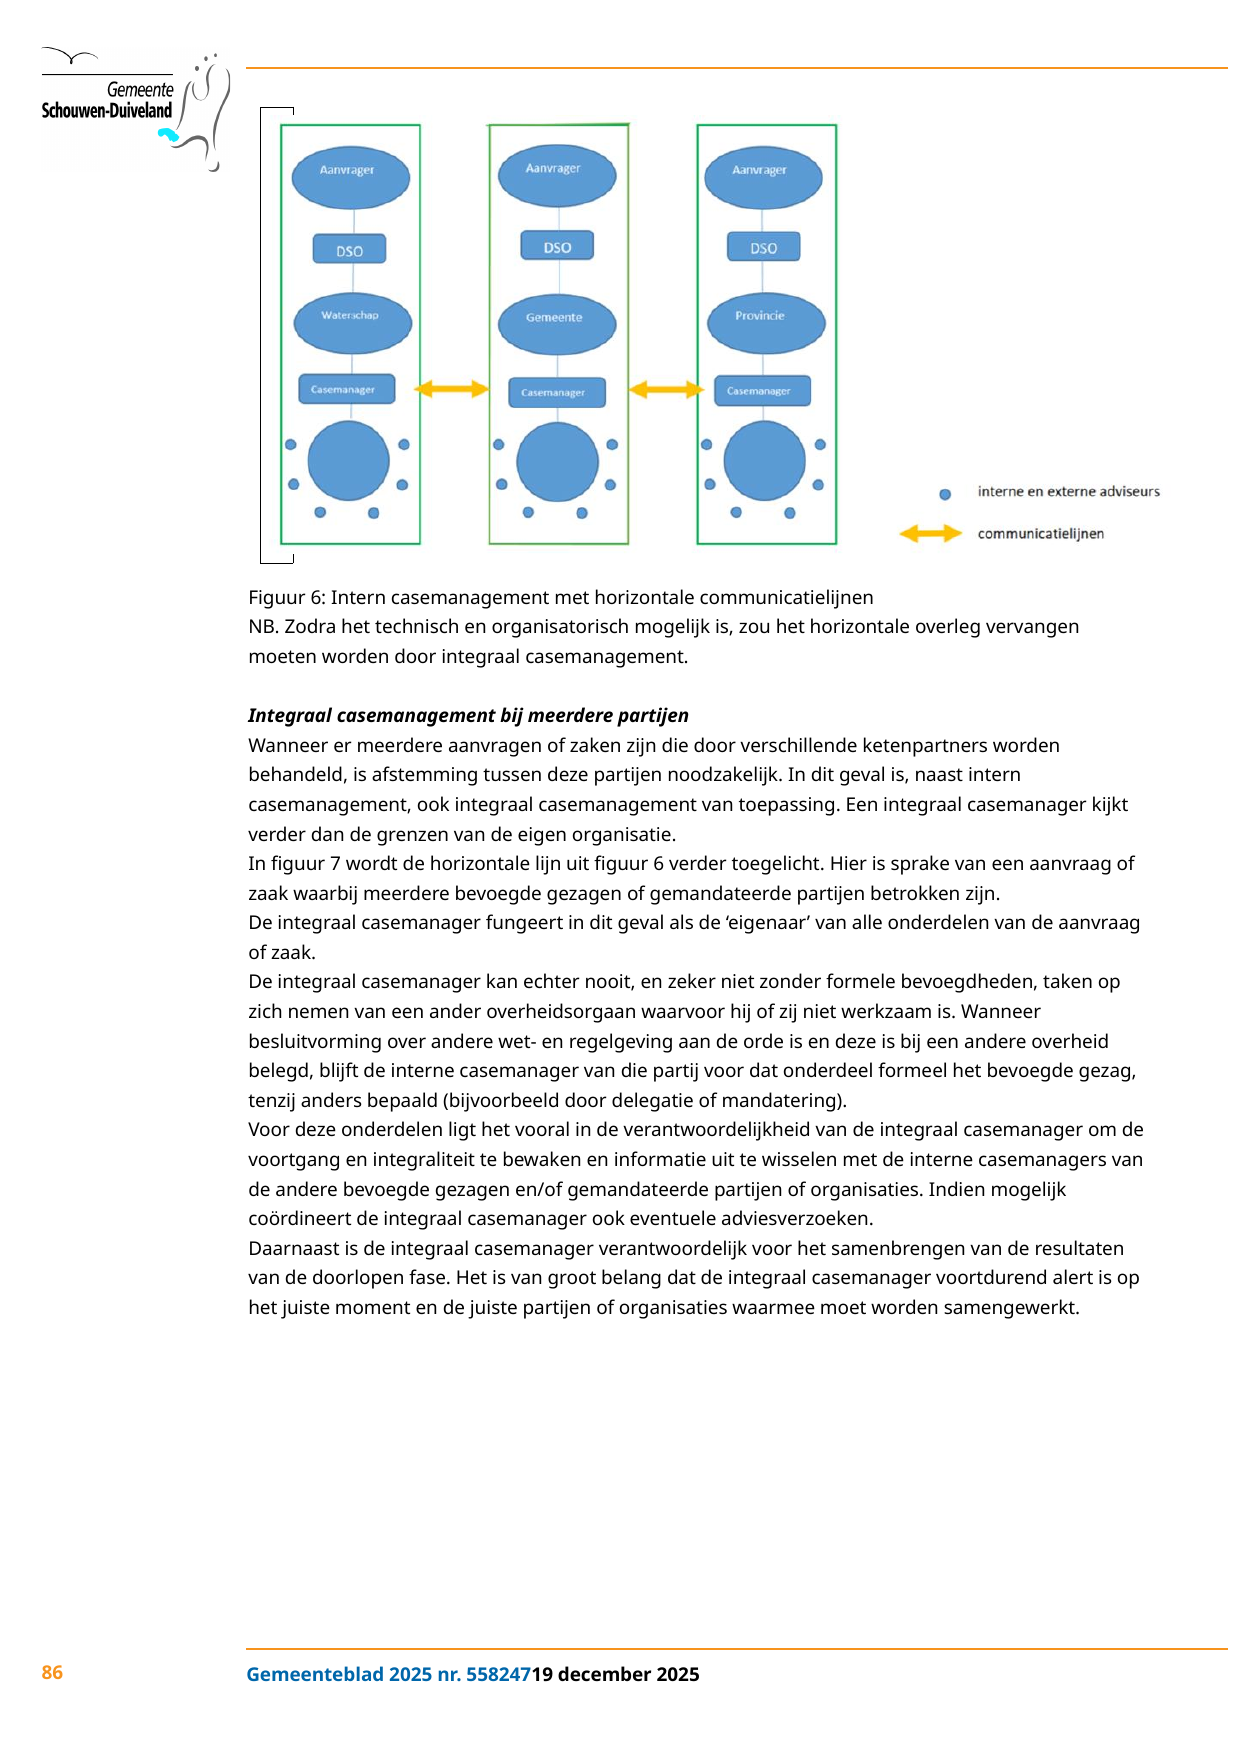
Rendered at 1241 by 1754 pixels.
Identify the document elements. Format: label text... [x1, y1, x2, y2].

text De integraal casemanager fungeert in dit geval als de ‘eigenaar’ van alle onderdelen van de aanvraag of zaak. [248, 909, 1152, 965]
text Integraal casemanagement bij meerdere partijen [248, 702, 1152, 728]
text In figuur 7 wordt de horizontale lijn uit figuur 6 verder toegelicht. Hier is sprake van een aanvraag of zaak waarbij meerdere bevoegde gezagen of gemandateerde partijen betrokken zijn. [248, 850, 1152, 906]
text De integraal casemanager kan echter nooit, en zeker niet zonder formele bevoegdheden, taken op zich nemen van een ander overheidsorgaan waarvoor hij of zij niet werkzaam is. Wanneer besluitvorming over andere wet- en regelgeving aan de orde is en deze is bij een andere overheid belegd, blijft de interne casemanager van die partij voor dat onderdeel formeel het bevoegde gezag, tenzij anders bepaald (bijvoorbeeld door delegatie of mandatering). [248, 969, 1152, 1113]
text Voor deze onderdelen ligt het vooral in de verantwoordelijkheid van de integraal casemanager om de voortgang en integraliteit te bewaken en informatie uit te wisselen met de interne casemanagers van de andere bevoegde gezagen en/of gemandateerde partijen of organisaties. Indien mogelijk coördineert de integraal casemanager ook eventuele adviesverzoeken. [248, 1117, 1152, 1231]
picture [41, 47, 231, 172]
text Figuur 6: Intern casemanagement met horizontale communicatielijnen [248, 584, 1152, 610]
text Daarnaast is de integraal casemanager verantwoordelijk voor het samenbrengen van de resultaten van de doorlopen fase. Het is van groot belang dat de integraal casemanager voortdurend alert is op het juiste moment en de juiste partijen of organisaties waarmee moet worden samengewerkt. [248, 1235, 1152, 1320]
picture [268, 115, 1173, 554]
text Wanneer er meerdere aanvragen of zaken zijn die door verschillende ketenpartners worden behandeld, is afstemming tussen deze partijen noodzakelijk. In dit geval is, naast intern casemanagement, ook integraal casemanagement van toepassing. Een integraal casemanager kijkt verder dan de grenzen van de eigen organisatie. [248, 732, 1152, 846]
text NB. Zodra het technisch en organisatorisch mogelijk is, zou het horizontale overleg vervangen moeten worden door integraal casemanagement. [248, 614, 1152, 669]
